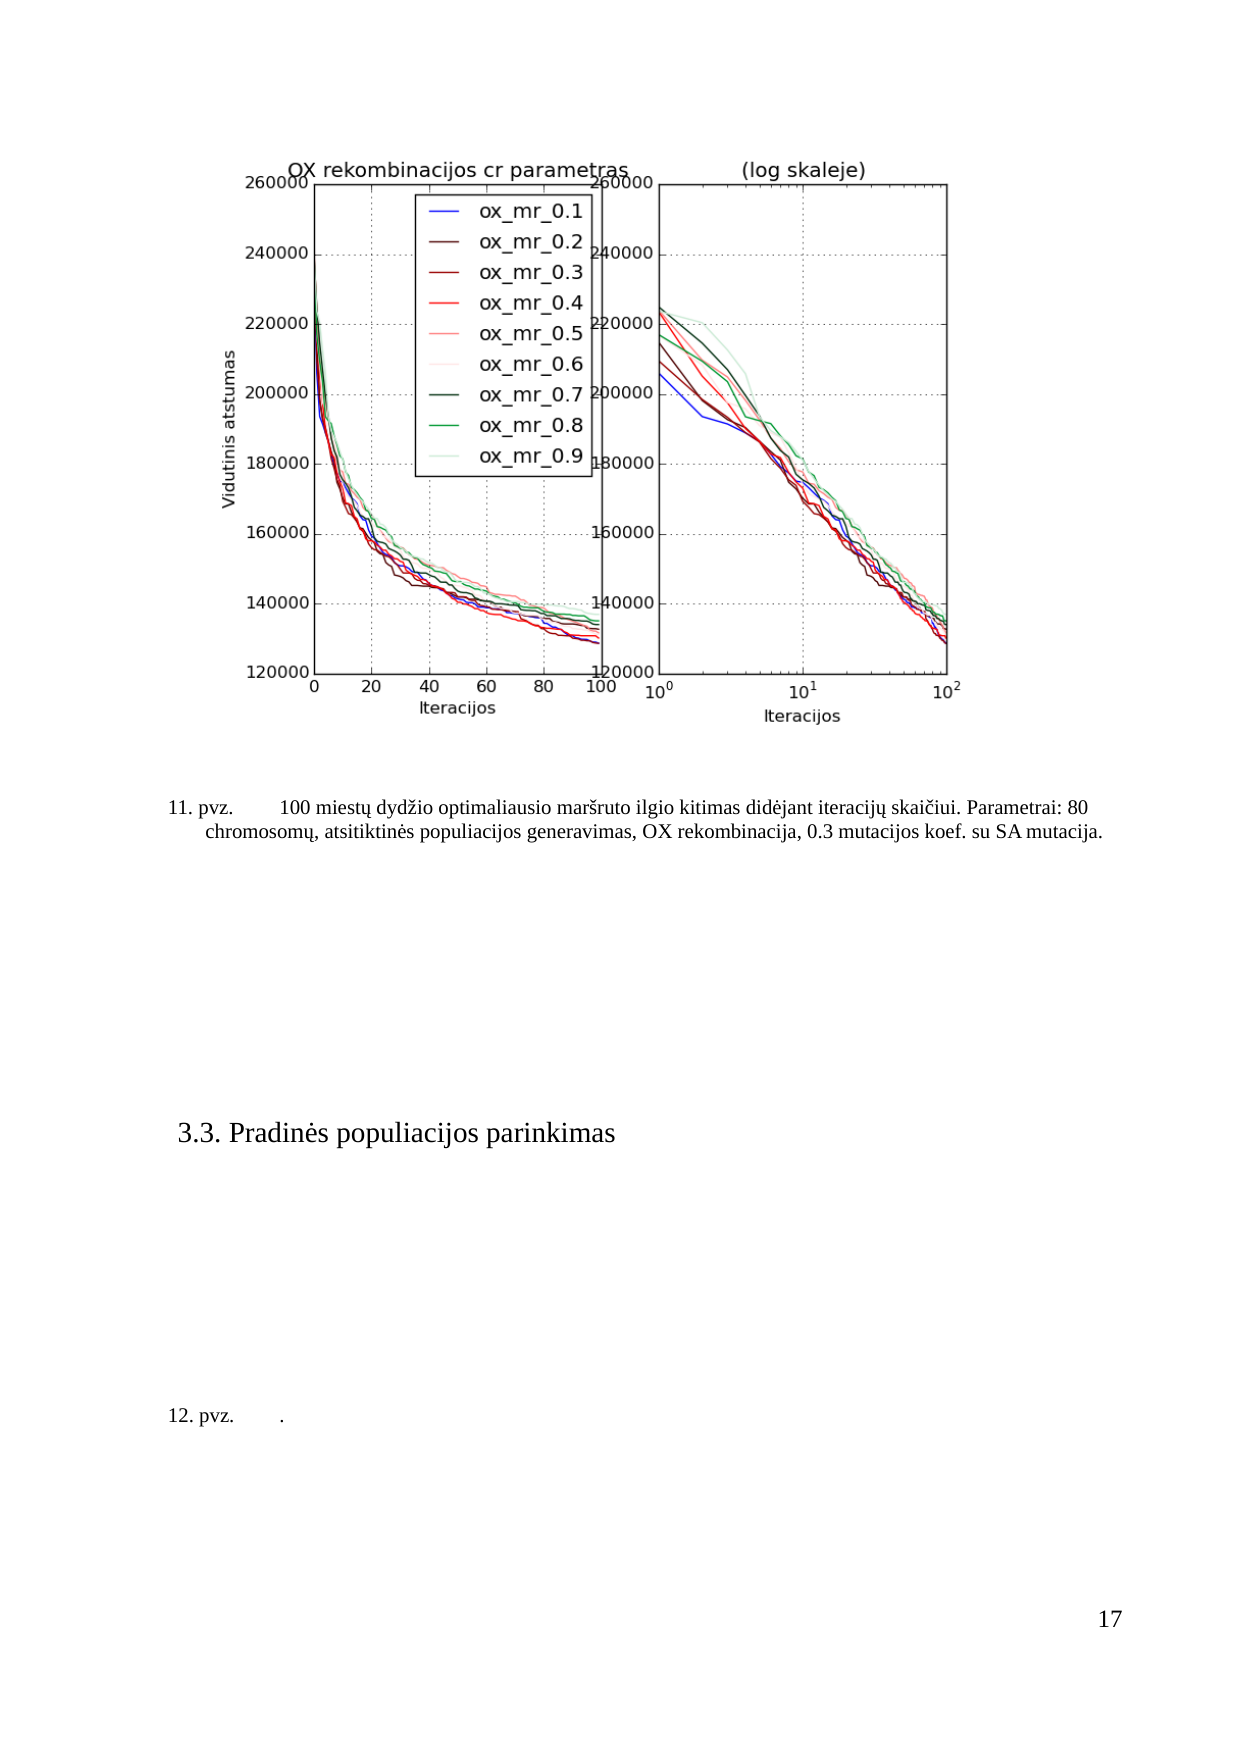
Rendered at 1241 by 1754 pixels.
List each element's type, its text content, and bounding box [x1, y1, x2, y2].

subtitle Pradinės populiacijos parinkimas [118, 1116, 1122, 1149]
table_header [118, 1324, 1122, 1384]
picture [212, 123, 1028, 735]
table_cell 100 miestų dydžio optimaliausio maršruto ilgio kitimas didėjant iteracijų skaičiui. Parametrai: 80 chromosomų, atsitiktinės populiacijos generavimas, OX rekombinacija, 0.3 mutacijos koef. su SA mutacija. [118, 777, 1122, 862]
table_header [118, 118, 1122, 777]
table_cell . [118, 1385, 1122, 1445]
